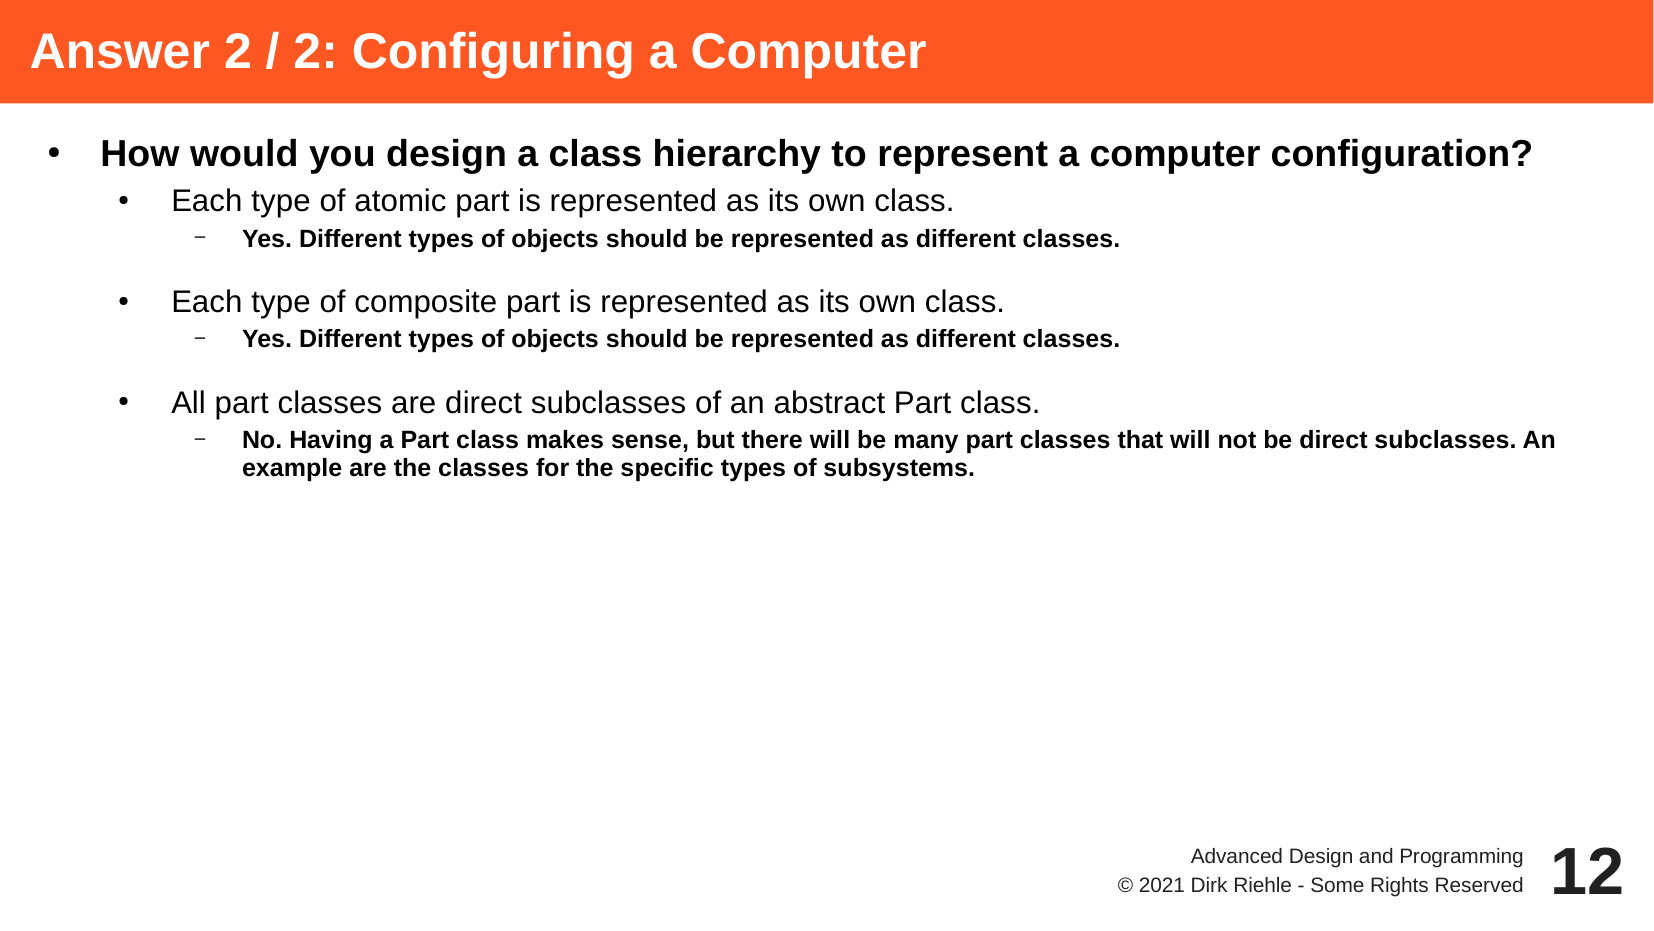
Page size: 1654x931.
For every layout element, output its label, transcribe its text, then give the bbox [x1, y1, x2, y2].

list How would you design a class hierarchy to represent a computer configuration? Each type of atomic part is represented as its own class. Yes. Different types of objects should be represented as different classes. Each type of composite part is represented as its own class. Yes. Different types of objects should be represented as different classes. All part classes are direct subclasses of an abstract Part class. No. Having a Part class makes sense, but there will be many part classes that will not be direct subclasses. An example are the classes for the specific types of subsystems. [29, 132, 1625, 813]
title Answer 2 / 2: Configuring a Computer [0, 0, 1654, 104]
